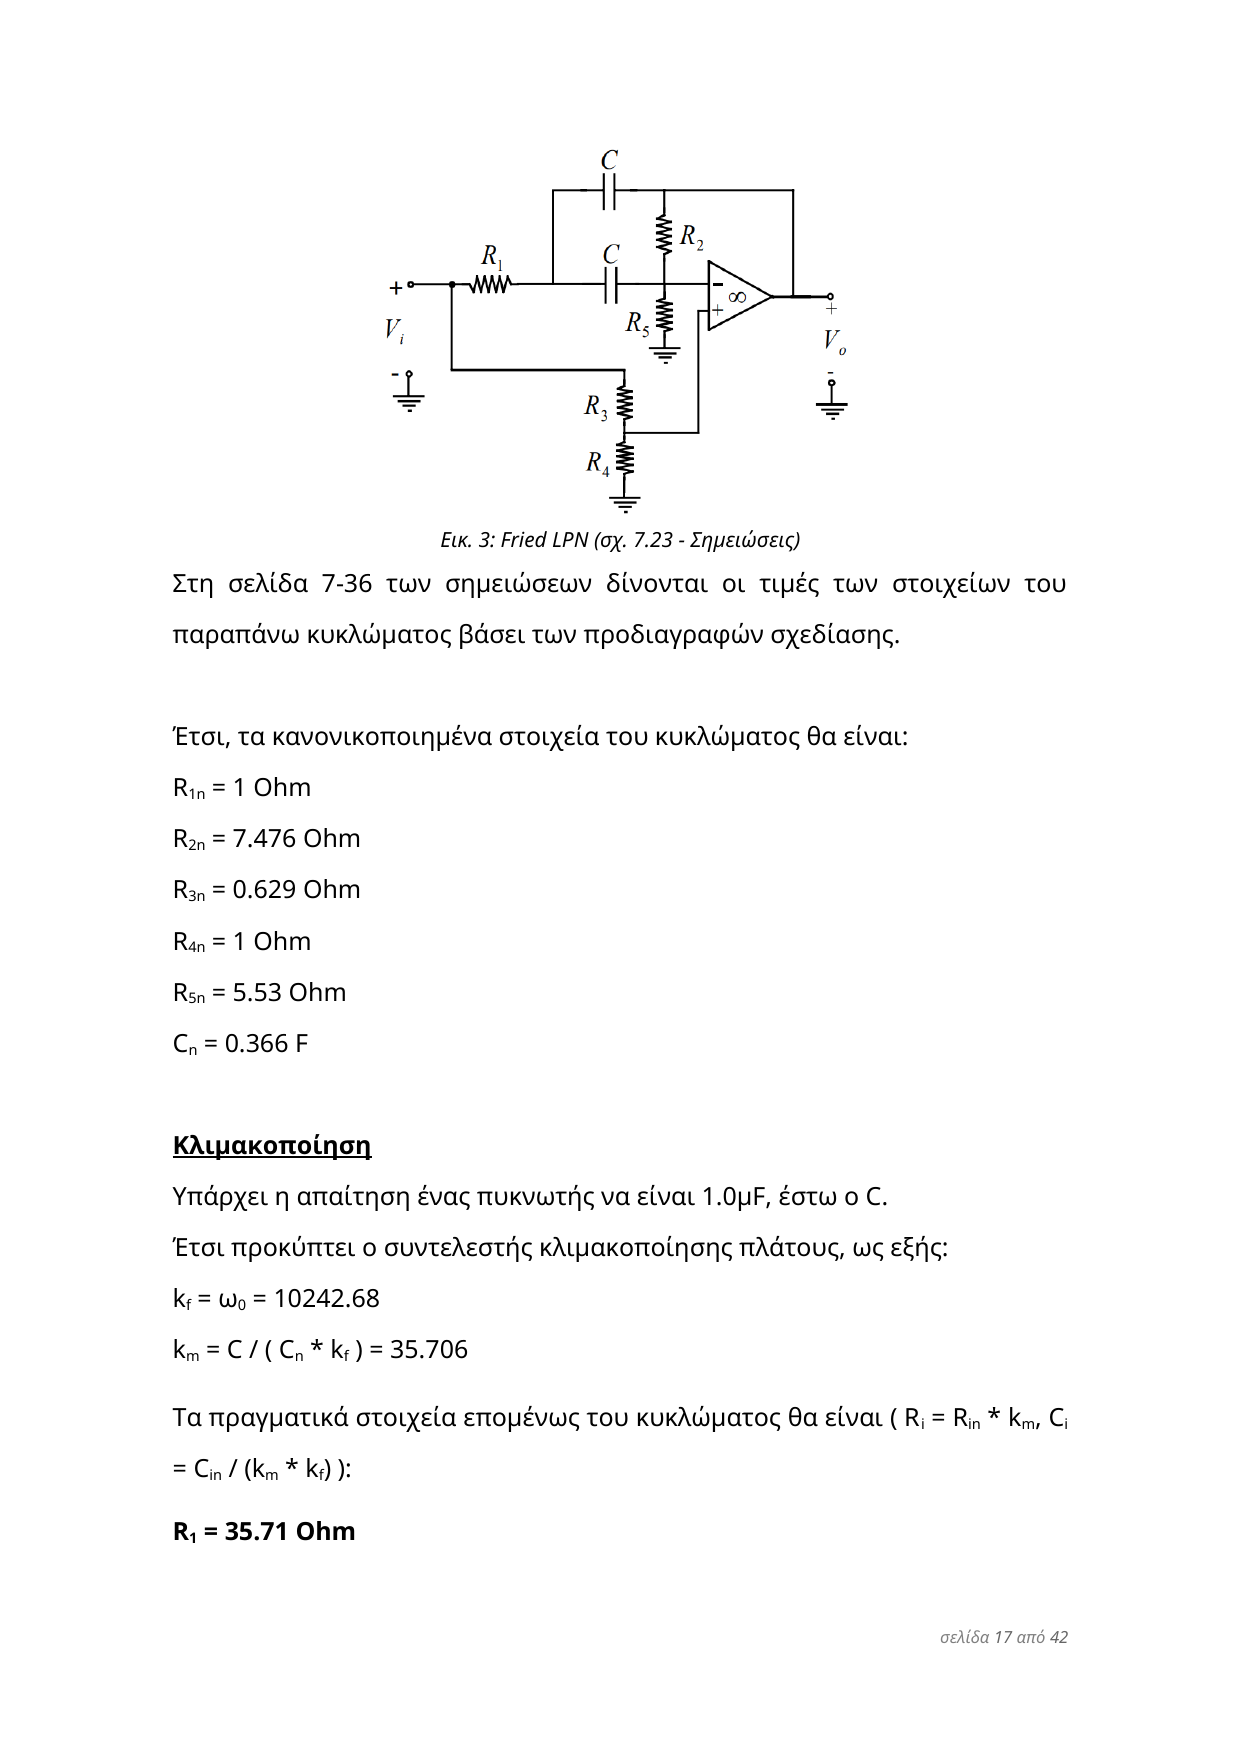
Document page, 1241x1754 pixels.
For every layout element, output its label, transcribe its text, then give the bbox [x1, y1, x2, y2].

text Cn = 0.366 F [172, 1025, 1068, 1059]
text R1 = 35.71 Ohm [172, 1514, 1068, 1548]
text R5n = 5.53 Ohm [172, 974, 1068, 1008]
text Τα πραγματικά στοιχεία επομένως του κυκλώματος θα είναι ( Ri = Rin * km, Ci = Cin / (km * kf) ): [172, 1400, 1068, 1485]
text Έτσι, τα κανονικοποιημένα στοιχεία του κυκλώματος θα είναι: [172, 719, 1068, 753]
text R4n = 1 Ohm [172, 923, 1068, 957]
text Κλιμακοποίηση [172, 1127, 1068, 1161]
text Έτσι προκύπτει ο συντελεστής κλιμακοποίησης πλάτους, ως εξής: [172, 1229, 1068, 1263]
text Στη σελίδα 7-36 των σημειώσεων δίνονται οι τιμές των στοιχείων του παραπάνω κυκλώματος βάσει των προδιαγραφών σχεδίασης. [172, 566, 1068, 651]
text km = C / ( Cn * kf ) = 35.706 [172, 1332, 1068, 1366]
text Υπάρχει η απαίτηση ένας πυκνωτής να είναι 1.0μF, έστω ο C. [172, 1178, 1068, 1212]
picture [456, 147, 828, 525]
text R2n = 7.476 Ohm [172, 821, 1068, 855]
text R3n = 0.629 Ohm [172, 872, 1068, 906]
text R1n = 1 Ohm [172, 770, 1068, 804]
text Εικ. 3: Fried LPN (σχ. 7.23 - Σημειώσεις) [361, 525, 880, 553]
text kf = ω0 = 10242.68 [172, 1281, 1068, 1314]
